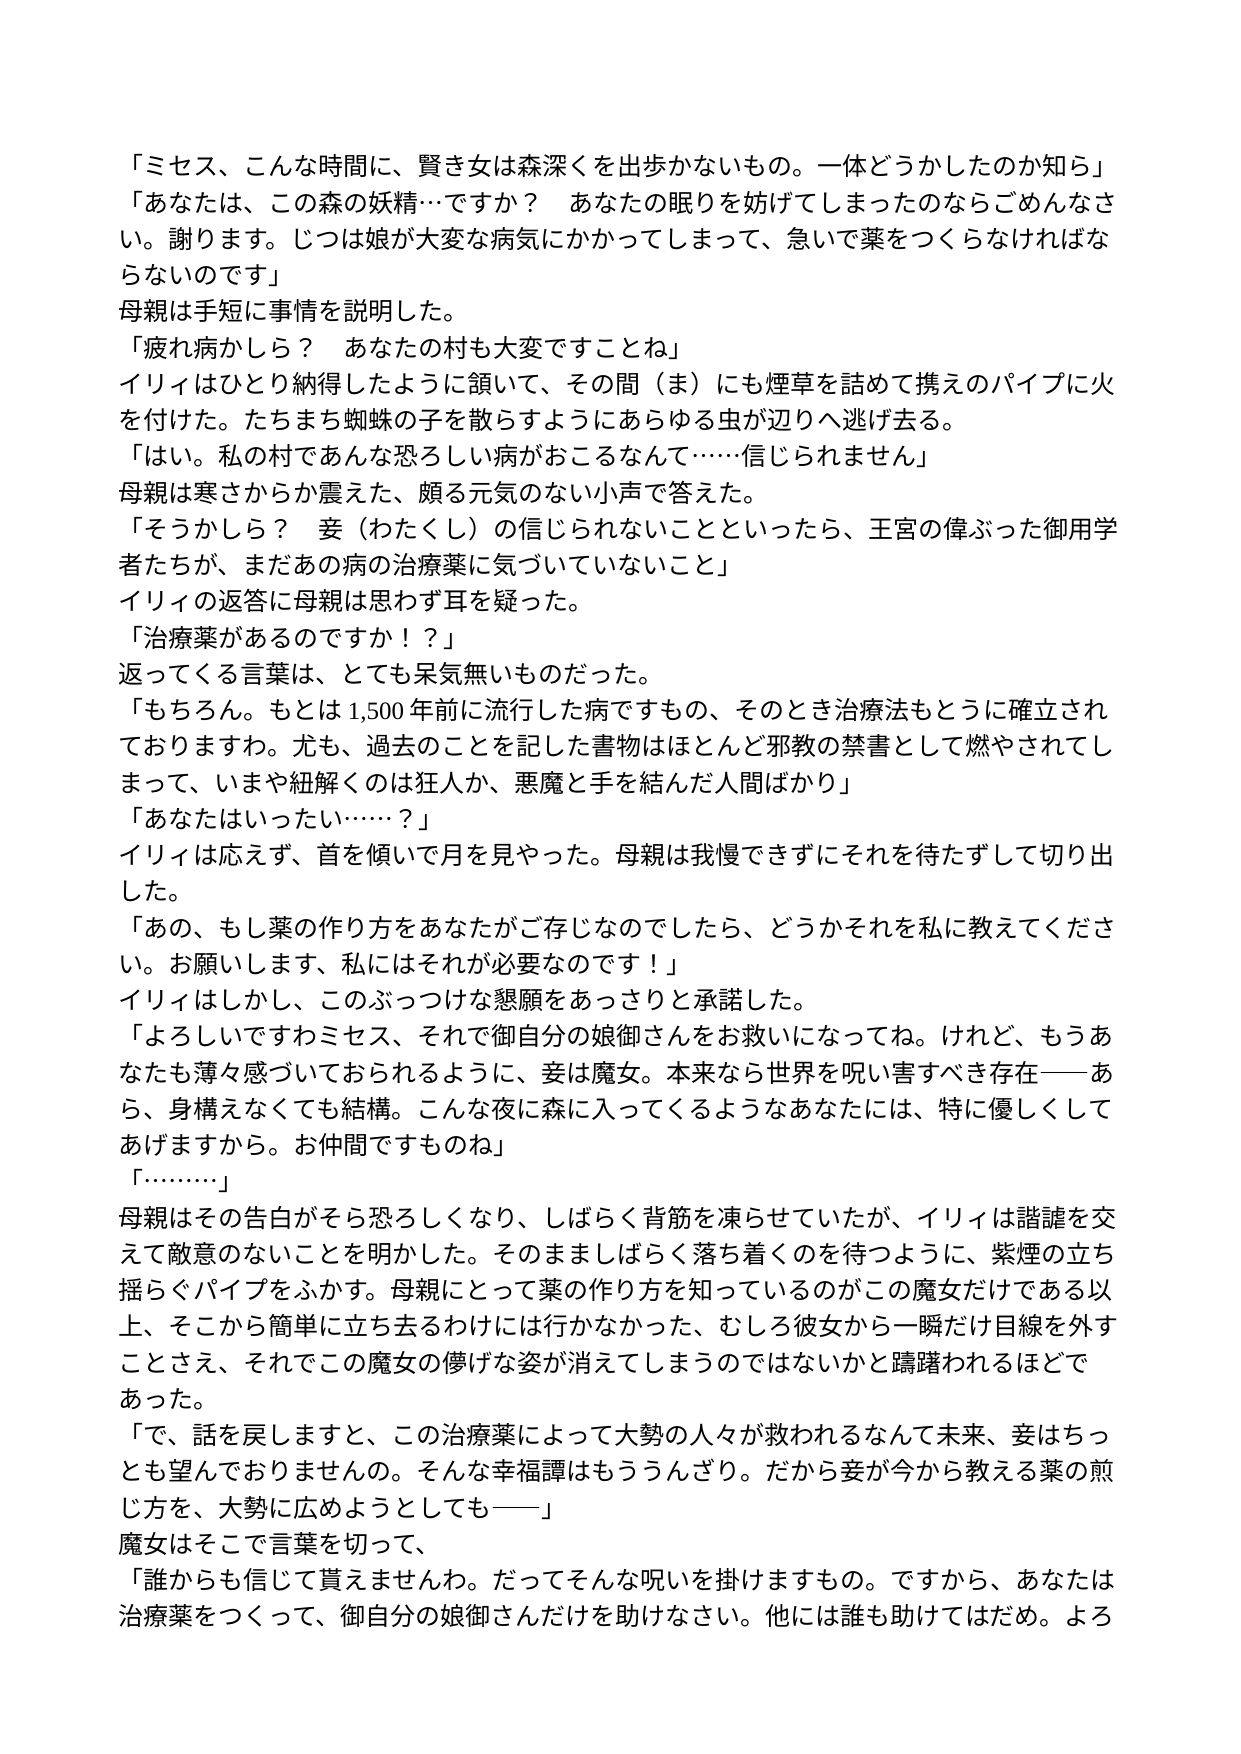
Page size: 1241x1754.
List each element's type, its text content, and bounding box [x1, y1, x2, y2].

text 「ミセス、こんな時間に、賢き女は森深くを出歩かないもの。一体どうかしたのか知ら」 [118, 147, 1122, 183]
text イリィはひとり納得したように頷いて、その間（ま）にも煙草を詰めて携えのパイプに火を付けた。たちまち蜘蛛の子を散らすようにあらゆる虫が辺りへ逃げ去る。 [118, 364, 1122, 437]
text 「もちろん。もとは1,500年前に流行した病ですもの、そのとき治療法もとうに確立されておりますわ。尤も、過去のことを記した書物はほとんど邪教の禁書として燃やされてしまって、いまや紐解くのは狂人か、悪魔と手を結んだ人間ばかり」 [118, 691, 1122, 799]
text 「あなたはいったい……？」 [118, 799, 1122, 836]
text 「よろしいですわミセス、それで御自分の娘御さんをお救いになってね。けれど、もうあなたも薄々感づいておられるように、妾は魔女。本来なら世界を呪い害すべき存在――あら、身構えなくても結構。こんな夜に森に入ってくるようなあなたには、特に優しくしてあげますから。お仲間ですものね」 [118, 1017, 1122, 1162]
text 母親はその告白がそら恐ろしくなり、しばらく背筋を凍らせていたが、イリィは諧謔を交えて敵意のないことを明かした。そのまましばらく落ち着くのを待つように、紫煙の立ち揺らぐパイプをふかす。母親にとって薬の作り方を知っているのがこの魔女だけである以上、そこから簡単に立ち去るわけには行かなかった、むしろ彼女から一瞬だけ目線を外すことさえ、それでこの魔女の儚げな姿が消えてしまうのではないかと躊躇われるほどであった。 [118, 1198, 1122, 1416]
text 「そうかしら？ 妾（わたくし）の信じられないことといったら、王宮の偉ぶった御用学者たちが、まだあの病の治療薬に気づいていないこと」 [118, 509, 1122, 582]
text 「はい。私の村であんな恐ろしい病がおこるなんて……信じられません」 [118, 437, 1122, 473]
text 母親は寒さからか震えた、頗る元気のない小声で答えた。 [118, 473, 1122, 509]
text 「あの、もし薬の作り方をあなたがご存じなのでしたら、どうかそれを私に教えてください。お願いします、私にはそれが必要なのです！」 [118, 908, 1122, 981]
text 魔女はそこで言葉を切って、 [118, 1524, 1122, 1561]
text 母親は手短に事情を説明した。 [118, 292, 1122, 328]
text 「治療薬があるのですか！？」 [118, 618, 1122, 654]
text イリィは応えず、首を傾いで月を見やった。母親は我慢できずにそれを待たずして切り出した。 [118, 836, 1122, 908]
text 「疲れ病かしら？ あなたの村も大変ですことね」 [118, 328, 1122, 364]
text 「で、話を戻しますと、この治療薬によって大勢の人々が救われるなんて未来、妾はちっとも望んでおりませんの。そんな幸福譚はもううんざり。だから妾が今から教える薬の煎じ方を、大勢に広めようとしても――」 [118, 1416, 1122, 1524]
text 「あなたは、この森の妖精…ですか？ あなたの眠りを妨げてしまったのならごめんなさい。謝ります。じつは娘が大変な病気にかかってしまって、急いで薬をつくらなければならないのです」 [118, 183, 1122, 292]
text 「………」 [118, 1162, 1122, 1198]
text イリィはしかし、このぶっつけな懇願をあっさりと承諾した。 [118, 981, 1122, 1017]
text イリィの返答に母親は思わず耳を疑った。 [118, 582, 1122, 618]
text 「誰からも信じて貰えませんわ。だってそんな呪いを掛けますもの。ですから、あなたは治療薬をつくって、御自分の娘御さんだけを助けなさい。他には誰も助けてはだめ。よろ [118, 1561, 1122, 1633]
text 返ってくる言葉は、とても呆気無いものだった。 [118, 654, 1122, 691]
